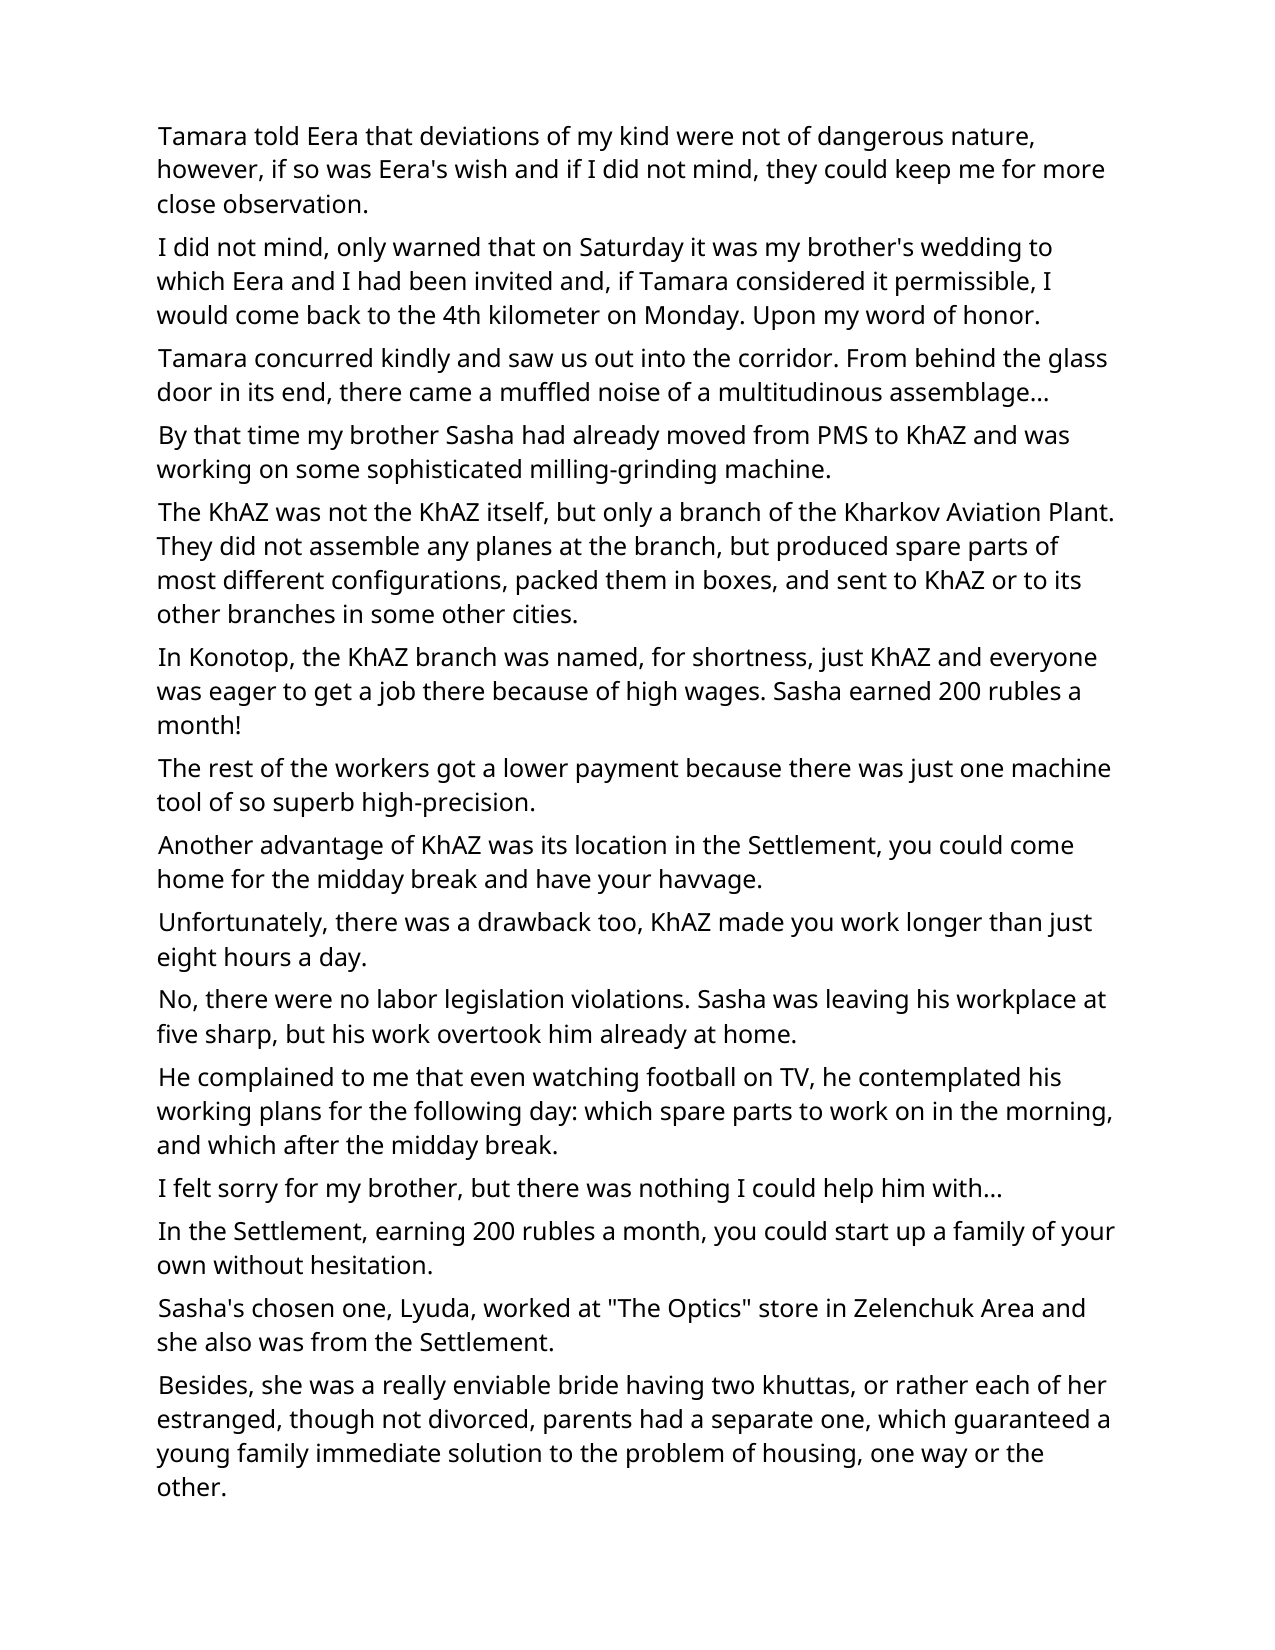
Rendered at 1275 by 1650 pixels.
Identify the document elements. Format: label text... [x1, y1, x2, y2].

text Unfortunately, there was a drawback too, KhAZ made you work longer than just eight hours a day. [156, 905, 1118, 973]
text He complained to me that even watching football on TV, he contemplated his working plans for the following day: which spare parts to work on in the morning, and which after the midday break. [156, 1059, 1118, 1161]
text The rest of the workers got a lower payment because there was just one machine tool of so superb high-precision. [156, 751, 1118, 819]
text By that time my brother Sasha had already moved from PMS to KhAZ and was working on some sophisticated milling-grinding machine. [156, 417, 1118, 486]
text Sasha's chosen one, Lyuda, worked at "The Optics" store in Zelenchuk Area and she also was from the Settlement. [156, 1291, 1118, 1359]
text Besides, she was a really enviable bride having two khuttas, or rather each of her estranged, though not divorced, parents had a separate one, which guaranteed a young family immediate solution to the problem of housing, one way or the other. [156, 1368, 1118, 1504]
text I did not mind, only warned that on Saturday it was my brother's wedding to which Eera and I had been invited and, if Tamara considered it permissible, I would come back to the 4th kilometer on Monday. Upon my word of honor. [156, 229, 1118, 331]
text I felt sorry for my brother, but there was nothing I could help him with… [156, 1170, 1118, 1204]
text Tamara concurred kindly and saw us out into the corridor. From behind the glass door in its end, there came a muffled noise of a multitudinous assemblage… [156, 340, 1118, 408]
text Another advantage of KhAZ was its location in the Settlement, you could come home for the midday break and have your havvage. [156, 828, 1118, 896]
text In Konotop, the KhAZ branch was named, for shortness, just KhAZ and everyone was eager to get a job there because of high wages. Sasha earned 200 rubles a month! [156, 640, 1118, 742]
text Tamara told Eera that deviations of my kind were not of dangerous nature, however, if so was Eera's wish and if I did not mind, they could keep me for more close observation. [156, 118, 1118, 220]
text The KhAZ was not the KhAZ itself, but only a branch of the Kharkov Aviation Plant. They did not assemble any planes at the branch, but produced spare parts of most different configurations, packed them in boxes, and sent to KhAZ or to its other branches in some other cities. [156, 494, 1118, 631]
text In the Settlement, earning 200 rubles a month, you could start up a family of your own without hesitation. [156, 1213, 1118, 1282]
text No, there were no labor legislation violations. Sasha was leaving his workplace at five sharp, but his work overtook him already at home. [156, 982, 1118, 1050]
